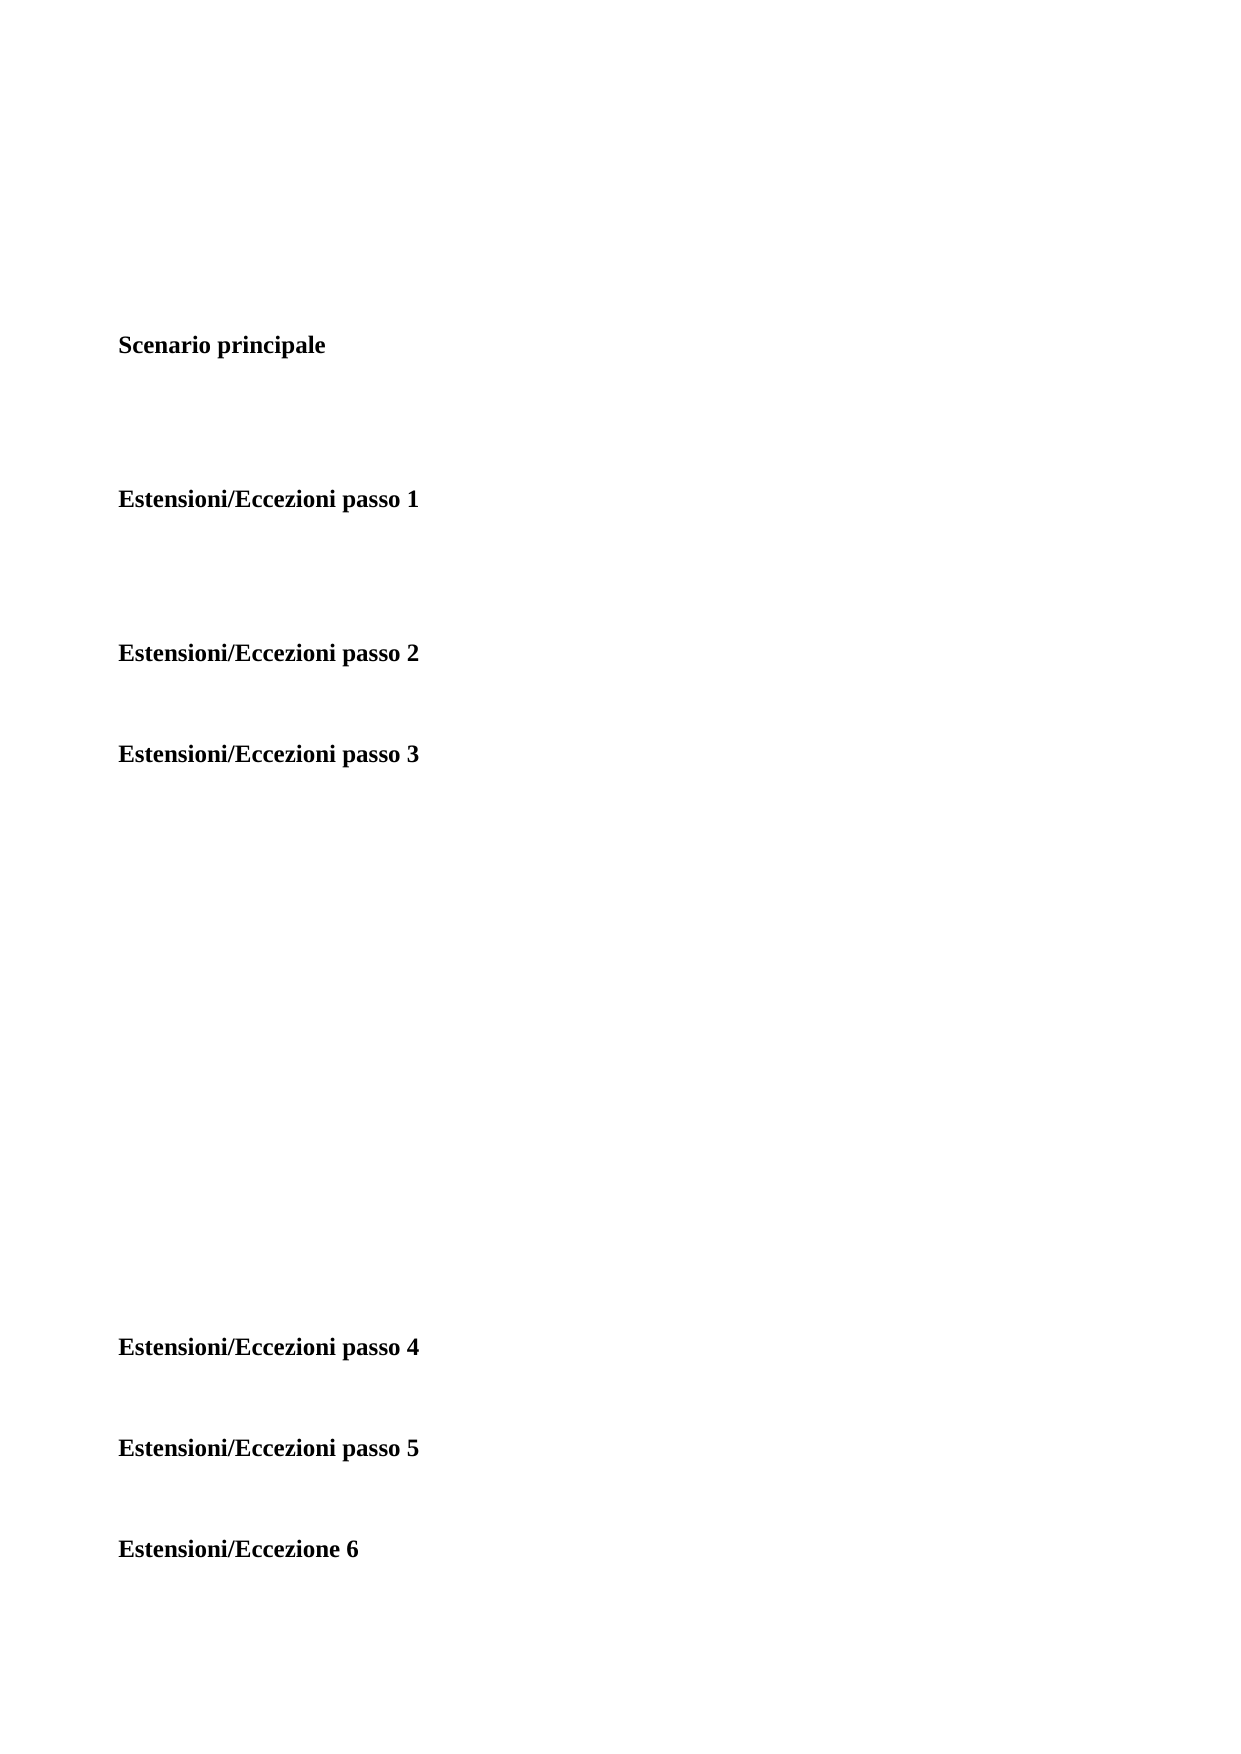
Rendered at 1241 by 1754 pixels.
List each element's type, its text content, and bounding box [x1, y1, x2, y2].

text Estensioni/Eccezioni passo 1 [118, 484, 1122, 513]
text Estensioni/Eccezione 6 [118, 1534, 1122, 1563]
text Estensioni/Eccezioni passo 2 [118, 638, 1122, 667]
text Estensioni/Eccezioni passo 3 [118, 739, 1122, 768]
text Estensioni/Eccezioni passo 4 [118, 1332, 1122, 1361]
text Estensioni/Eccezioni passo 5 [118, 1433, 1122, 1462]
text Scenario principale [118, 331, 1122, 359]
